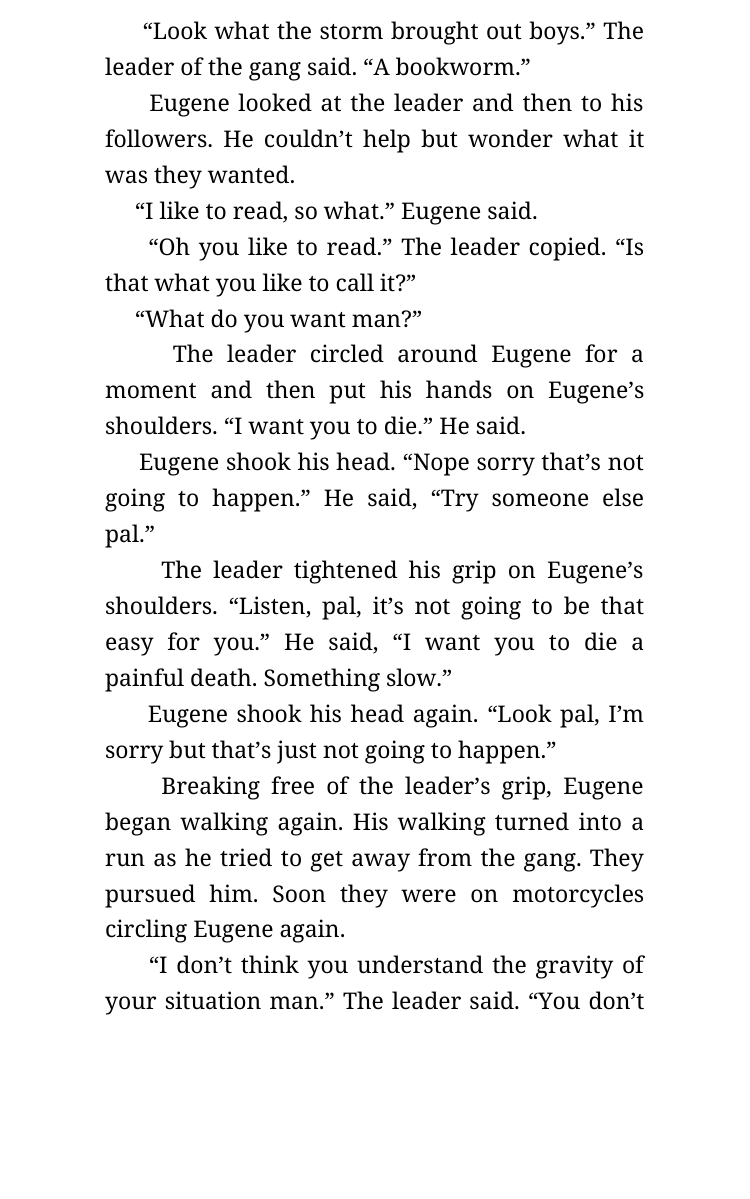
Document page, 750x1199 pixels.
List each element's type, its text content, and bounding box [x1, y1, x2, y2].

text “Look what the storm brought out boys.” The leader of the gang said. “A bookworm.” [105, 15, 645, 82]
text The leader circled around Eugene for a moment and then put his hands on Eugene’s shoulders. “I want you to die.” He said. [105, 338, 645, 442]
text Eugene shook his head again. “Look pal, I’m sorry but that’s just not going to happen.” [105, 698, 645, 765]
text Breaking free of the leader’s grip, Eugene began walking again. His walking turned into a run as he tried to get away from the gang. They pursued him. Soon they were on motorcycles circling Eugene again. [105, 770, 645, 945]
text “I like to read, so what.” Eugene said. [105, 195, 645, 226]
text Eugene looked at the leader and then to his followers. He couldn’t help but wonder what it was they wanted. [105, 87, 645, 190]
text “Oh you like to read.” The leader copied. “Is that what you like to call it?” [105, 231, 645, 298]
text The leader tightened his grip on Eugene’s shoulders. “Listen, pal, it’s not going to be that easy for you.” He said, “I want you to die a painful death. Something slow.” [105, 554, 645, 693]
text Eugene shook his head. “Nope sorry that’s not going to happen.” He said, “Try someone else pal.” [105, 446, 645, 549]
text “I don’t think you understand the gravity of your situation man.” The leader said. “You don’t [105, 949, 645, 1017]
text “What do you want man?” [105, 302, 645, 334]
